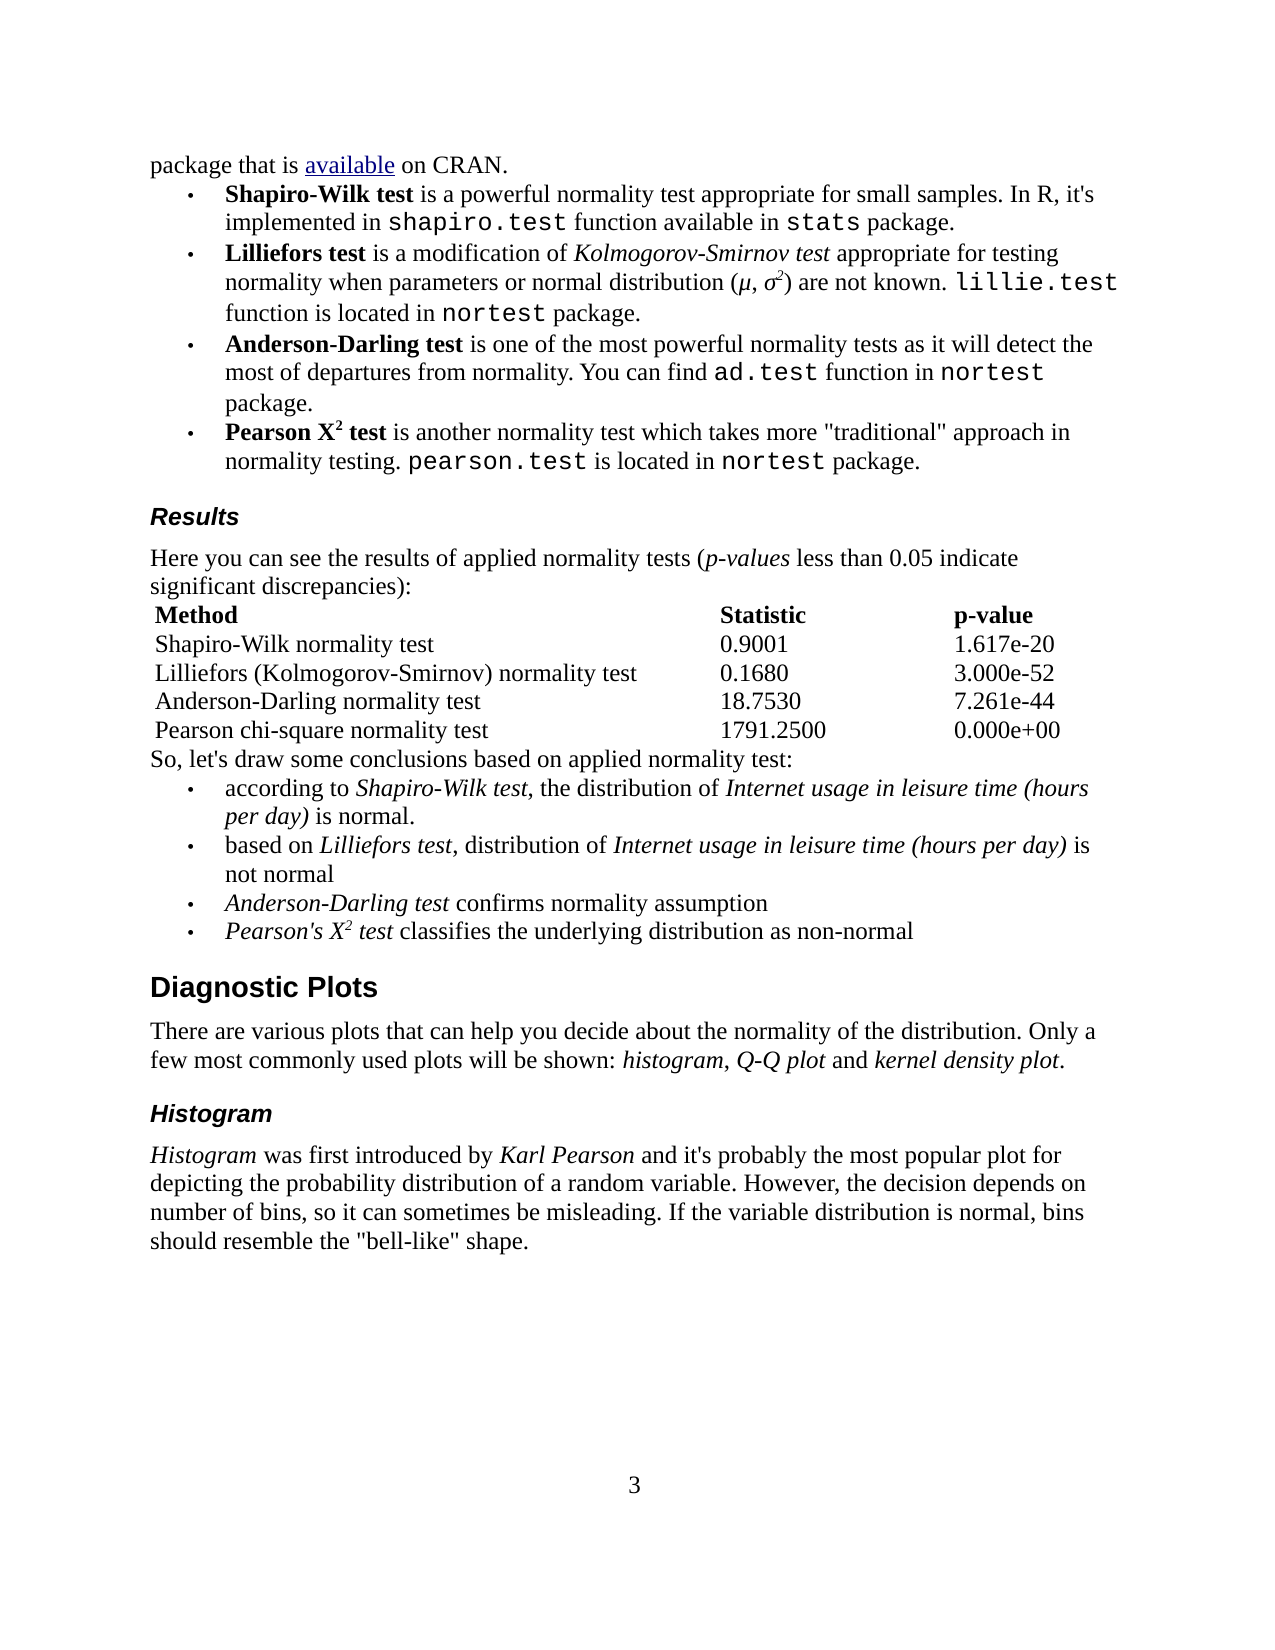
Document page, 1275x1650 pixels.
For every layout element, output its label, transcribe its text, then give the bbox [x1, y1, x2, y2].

table_cell 0.9001 [715, 629, 949, 658]
table_header Statistic [715, 600, 949, 629]
table_header Method [150, 600, 715, 629]
table_cell 1.617e-20 [950, 629, 1125, 658]
text Here you can see the results of applied normality tests (p-values less than 0.05 indicate significant discrepancies): [150, 543, 1125, 600]
table_cell 3.000e-52 [950, 658, 1125, 686]
list according to Shapiro-Wilk test, the distribution of Internet usage in leisure time (hours per day) is normal. [187, 773, 1125, 830]
table_cell 18.7530 [715, 686, 949, 715]
list Anderson-Darling test confirms normality assumption [187, 888, 1125, 916]
text package that is available on CRAN. [150, 150, 1125, 179]
subtitle Diagnostic Plots [150, 970, 1125, 1004]
subtitle Results [150, 502, 1125, 530]
text So, let's draw some conclusions based on applied normality test: [150, 744, 1125, 773]
table_header p-value [950, 600, 1125, 629]
table_cell 7.261e-44 [950, 686, 1125, 715]
table_cell 0.1680 [715, 658, 949, 686]
text Histogram was first introduced by Karl Pearson and it's probably the most popular plot for depicting the probability distribution of a random variable. However, the decision depends on number of bins, so it can sometimes be misleading. If the variable distribution is normal, bins should resemble the "bell-like" shape. [150, 1140, 1125, 1255]
list Pearson Χ2 test is another normality test which takes more "traditional" approach in normality testing. pearson.test is located in nortest package. [187, 417, 1125, 477]
list Anderson-Darling test is one of the most powerful normality tests as it will detect the most of departures from normality. You can find ad.test function in nortest package. [187, 329, 1125, 417]
table_cell Pearson chi-square normality test [150, 715, 715, 744]
table_cell 0.000e+00 [950, 715, 1125, 744]
list based on Lilliefors test, distribution of Internet usage in leisure time (hours per day) is not normal [187, 830, 1125, 888]
table_cell Anderson-Darling normality test [150, 686, 715, 715]
table_cell Lilliefors (Kolmogorov-Smirnov) normality test [150, 658, 715, 686]
list Lilliefors test is a modification of Kolmogorov-Smirnov test appropriate for testing normality when parameters or normal distribution (μ, σ2) are not known. lillie.test function is located in nortest package. [187, 238, 1125, 329]
list Pearson's Χ2 test classifies the underlying distribution as non-normal [187, 916, 1125, 945]
list Shapiro-Wilk test is a powerful normality test appropriate for small samples. In R, it's implemented in shapiro.test function available in stats package. [187, 179, 1125, 238]
table_cell 1791.2500 [715, 715, 949, 744]
subtitle Histogram [150, 1099, 1125, 1127]
text There are various plots that can help you decide about the normality of the distribution. Only a few most commonly used plots will be shown: histogram, Q-Q plot and kernel density plot. [150, 1016, 1125, 1074]
table_cell Shapiro-Wilk normality test [150, 629, 715, 658]
